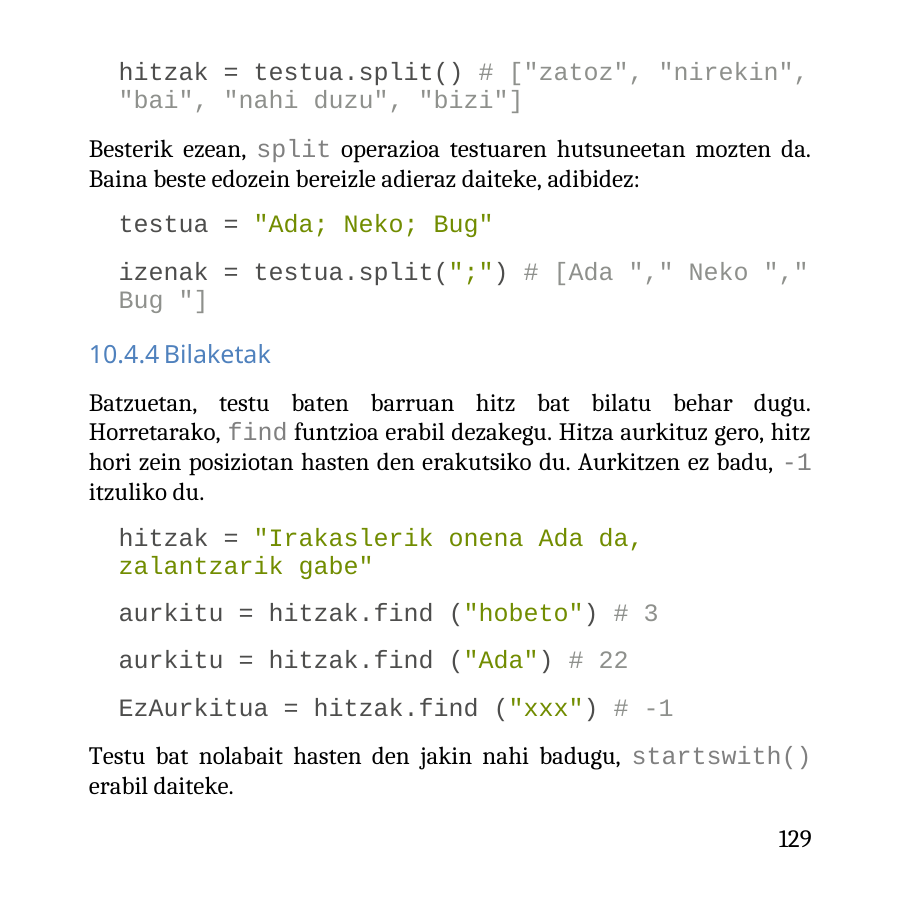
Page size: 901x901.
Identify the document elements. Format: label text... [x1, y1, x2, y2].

text testua = "Ada; Neko; Bug" [118, 212, 811, 240]
subtitle Bilaketak [89, 337, 811, 371]
text aurkitu = hitzak.find ("hobeto") # 3 [118, 601, 811, 629]
text EzAurkitua = hitzak.find ("xxx") # -1 [118, 695, 811, 723]
text aurkitu = hitzak.find ("Ada") # 22 [118, 648, 811, 676]
text izenak = testua.split(";") # [Ada "," Neko "," Bug "] [118, 259, 811, 316]
text Batzuetan, testu baten barruan hitz bat bilatu behar dugu. Horretarako, find funtzioa erabil dezakegu. Hitza aurkituz gero, hitz hori zein posiziotan hasten den erakutsiko du. Aurkitzen ez badu, -1 itzuliko du. [89, 389, 811, 507]
text hitzak = testua.split() # ["zatoz", "nirekin", "bai", "nahi duzu", "bizi"] [118, 59, 811, 116]
text Testu bat nolabait hasten den jakin nahi badugu, startswith() erabil daiteke. [89, 742, 811, 801]
text hitzak = "Irakaslerik onena Ada da, zalantzarik gabe" [118, 526, 811, 582]
text Besterik ezean, split operazioa testuaren hutsuneetan mozten da. Baina beste edozein bereizle adieraz daiteke, adibidez: [89, 134, 811, 193]
